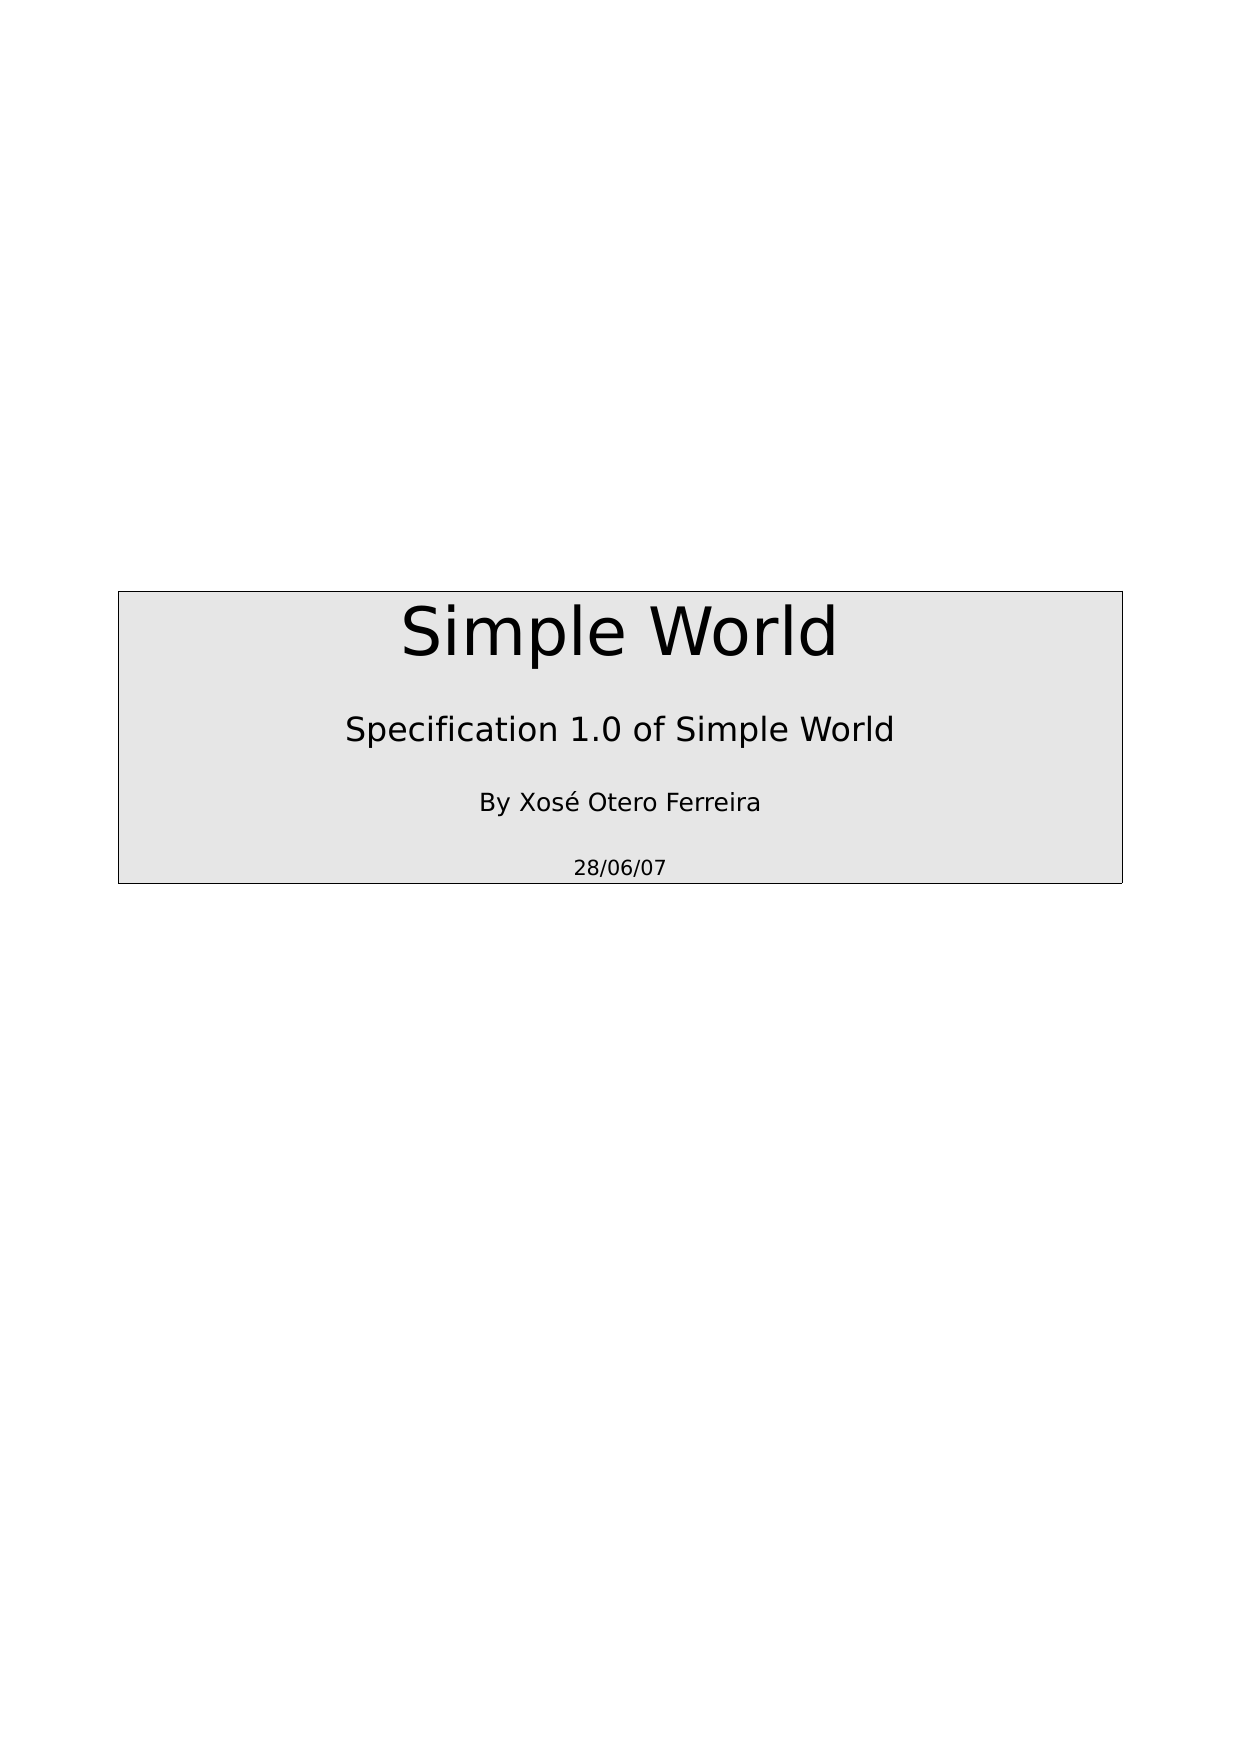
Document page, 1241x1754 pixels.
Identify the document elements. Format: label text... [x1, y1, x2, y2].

title Simple World [121, 593, 1119, 671]
title 28/06/07 [121, 856, 1119, 880]
title By Xosé Otero Ferreira [121, 788, 1119, 817]
title Specification 1.0 of Simple World [121, 710, 1119, 749]
